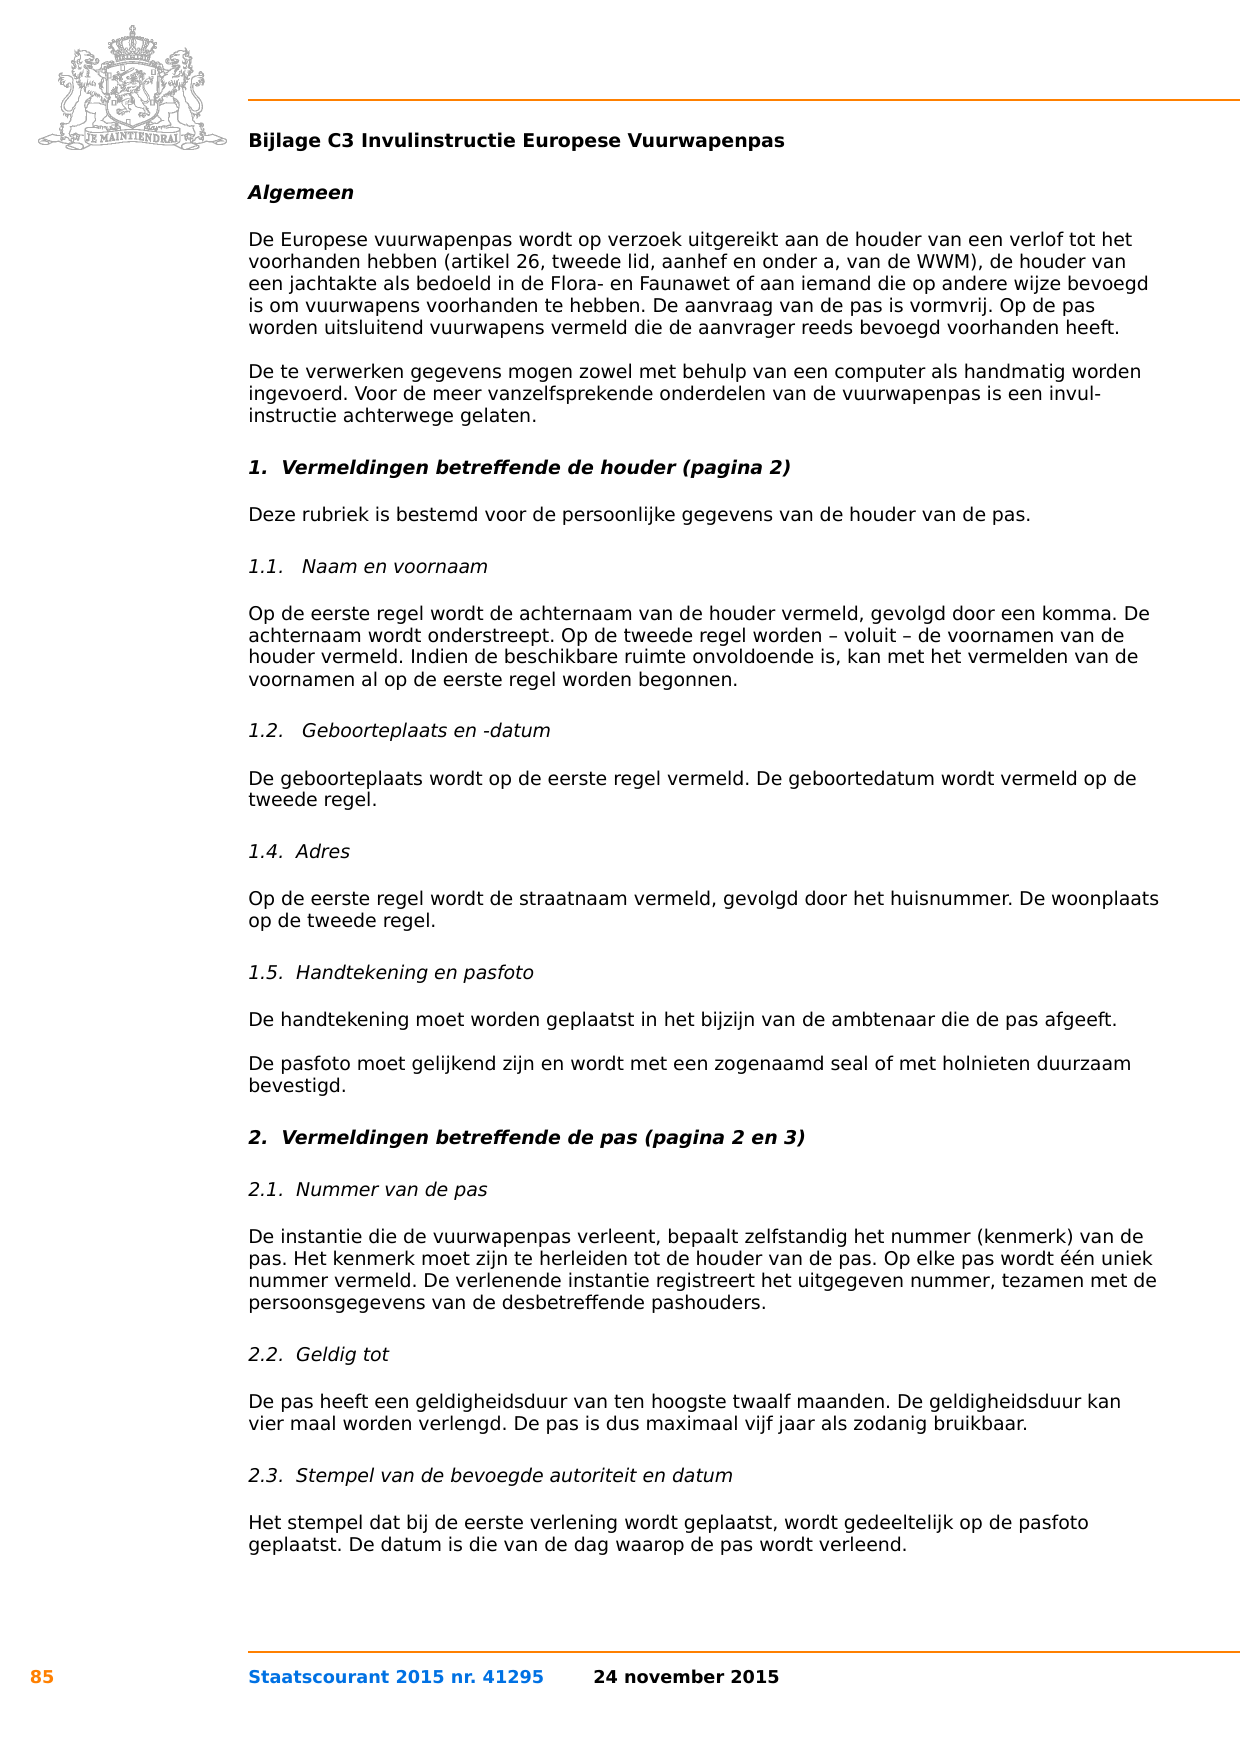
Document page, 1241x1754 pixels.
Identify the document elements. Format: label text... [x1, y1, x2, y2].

text De handtekening moet worden geplaatst in het bijzijn van de ambtenaar die de pas afgeeft. [248, 1009, 1163, 1031]
text De te verwerken gegevens mogen zowel met behulp van een computer als handmatig worden ingevoerd. Voor de meer vanzelfsprekende onderdelen van de vuurwapenpas is een invul-instructie achterwege gelaten. [248, 361, 1163, 427]
subtitle 1.4. Adres [248, 841, 1163, 863]
text Op de eerste regel wordt de achternaam van de houder vermeld, gevolgd door een komma. De achternaam wordt onderstreept. Op de tweede regel worden – voluit – de voornamen van de houder vermeld. Indien de beschikbare ruimte onvoldoende is, kan met het vermelden van de voornamen al op de eerste regel worden begonnen. [248, 602, 1163, 690]
text Deze rubriek is bestemd voor de persoonlijke gegevens van de houder van de pas. [248, 503, 1163, 526]
text Het stempel dat bij de eerste verlening wordt geplaatst, wordt gedeeltelijk op de pasfoto geplaatst. De datum is die van de dag waarop de pas wordt verleend. [248, 1512, 1163, 1556]
subtitle Algemeen [248, 182, 1163, 204]
text De pas heeft een geldigheidsduur van ten hoogste twaalf maanden. De geldigheidsduur kan vier maal worden verlengd. De pas is dus maximaal vijf jaar als zodanig bruikbaar. [248, 1391, 1163, 1435]
text De geboorteplaats wordt op de eerste regel vermeld. De geboortedatum wordt vermeld op de tweede regel. [248, 767, 1163, 811]
subtitle 1. Vermeldingen betreffende de houder (pagina 2) [248, 457, 1163, 478]
subtitle 1.5. Handtekening en pasfoto [248, 962, 1163, 984]
subtitle 2.3. Stempel van de bevoegde autoriteit en datum [248, 1465, 1163, 1487]
text De instantie die de vuurwapenpas verleent, bepaalt zelfstandig het nummer (kenmerk) van de pas. Het kenmerk moet zijn te herleiden tot de houder van de pas. Op elke pas wordt één uniek nummer vermeld. De verlenende instantie registreert het uitgegeven nummer, tezamen met de persoonsgegevens van de desbetreffende pashouders. [248, 1226, 1163, 1314]
subtitle Bijlage C3 Invulinstructie Europese Vuurwapenpas [248, 130, 1163, 152]
subtitle 2.1. Nummer van de pas [248, 1179, 1163, 1201]
text Op de eerste regel wordt de straatnaam vermeld, gevolgd door het huisnummer. De woonplaats op de tweede regel. [248, 888, 1163, 932]
subtitle 2. Vermeldingen betreffende de pas (pagina 2 en 3) [248, 1127, 1163, 1149]
subtitle 1.1. Naam en voornaam [248, 556, 1163, 577]
subtitle 2.2. Geldig tot [248, 1344, 1163, 1366]
text De Europese vuurwapenpas wordt op verzoek uitgereikt aan de houder van een verlof tot het voorhanden hebben (artikel 26, tweede lid, aanhef en onder a, van de WWM), de houder van een jachtakte als bedoeld in de Flora- en Faunawet of aan iemand die op andere wijze bevoegd is om vuurwapens voorhanden te hebben. De aanvraag van de pas is vormvrij. Op de pas worden uitsluitend vuurwapens vermeld die de aanvrager reeds bevoegd voorhanden heeft. [248, 229, 1163, 339]
subtitle 1.2. Geboorteplaats en -datum [248, 720, 1163, 742]
picture [38, 25, 227, 150]
text De pasfoto moet gelijkend zijn en wordt met een zogenaamd seal of met holnieten duurzaam bevestigd. [248, 1053, 1163, 1097]
